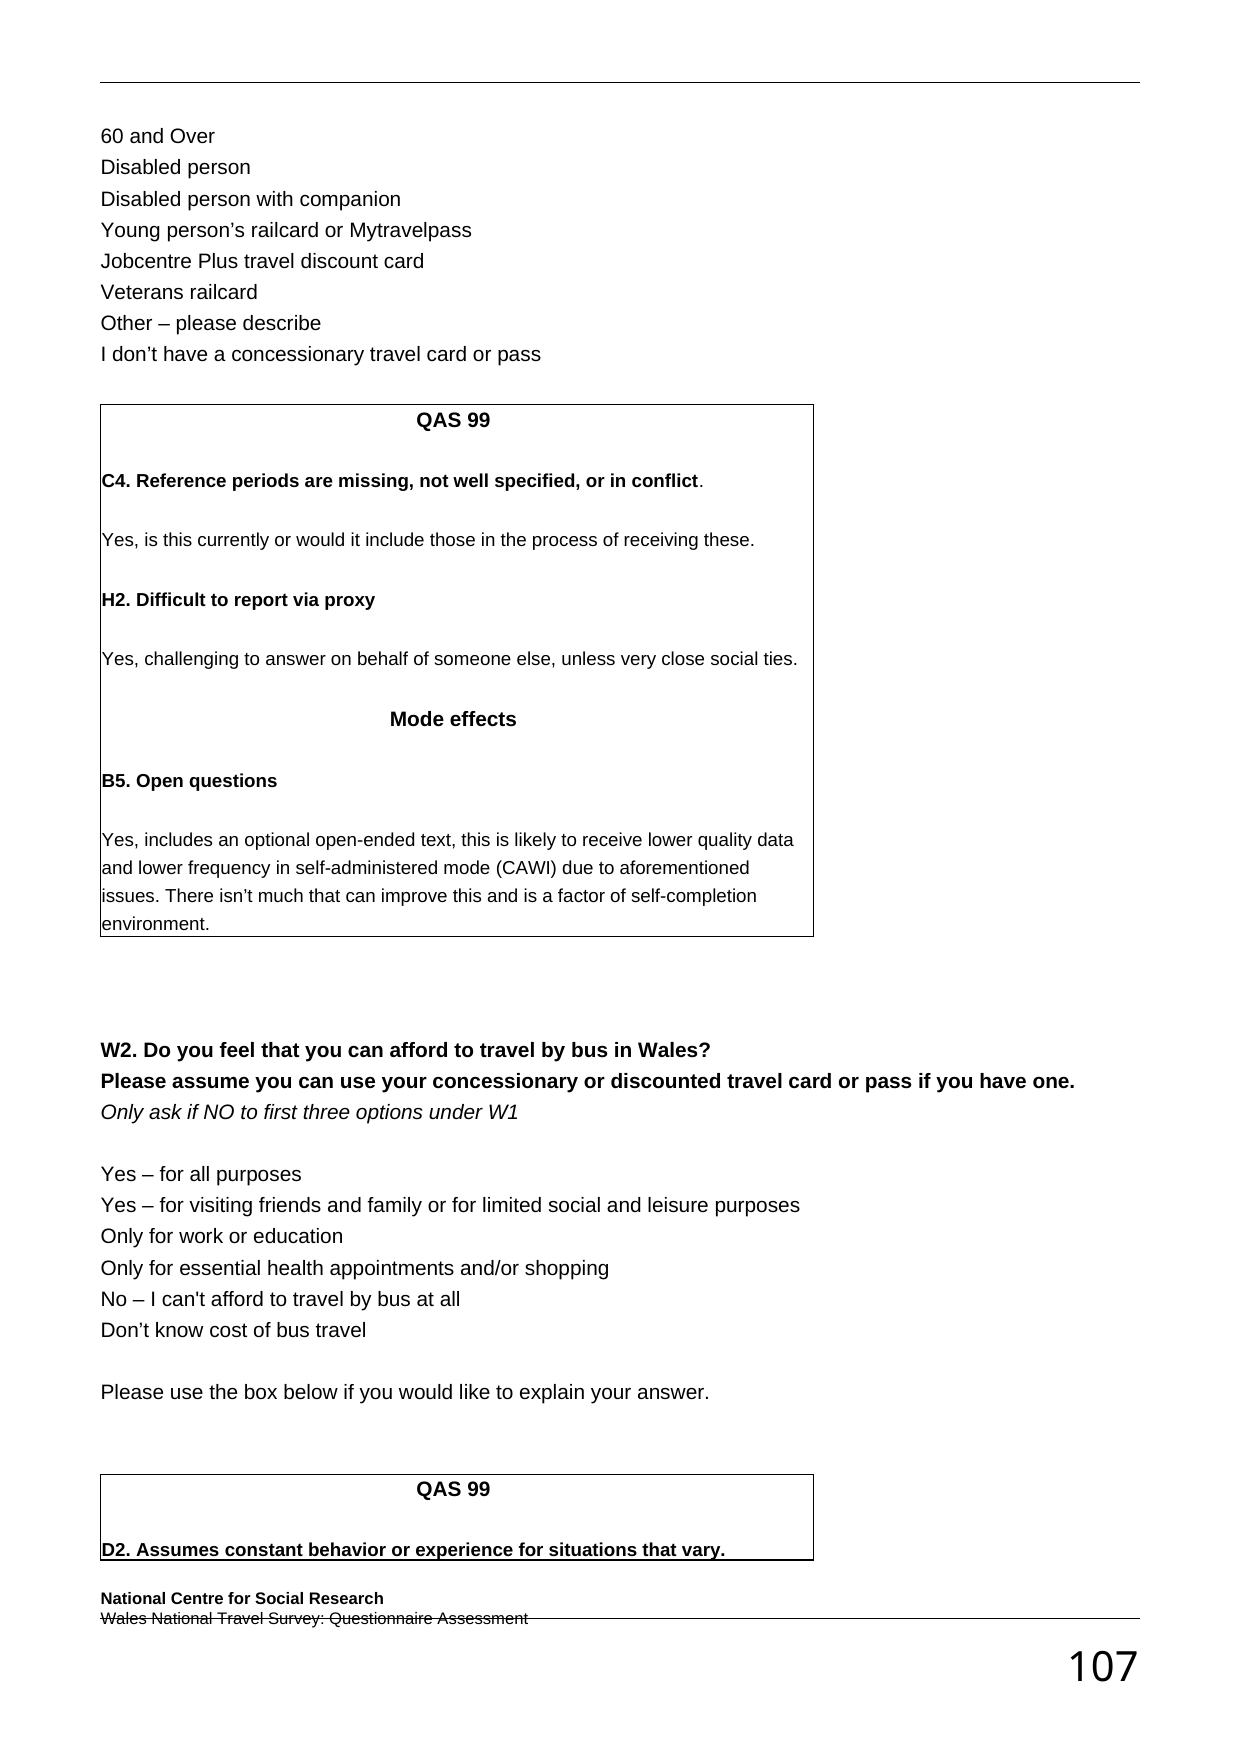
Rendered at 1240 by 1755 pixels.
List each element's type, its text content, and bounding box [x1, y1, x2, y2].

text C4. Reference periods are missing, not well specified, or in conflict. [101, 467, 813, 491]
text No – I can't afford to travel by bus at all [100, 1287, 1139, 1311]
text Yes – for all purposes [100, 1162, 1139, 1186]
text Other – please describe [100, 311, 1139, 335]
text Young person’s railcard or Mytravelpass [100, 217, 1139, 241]
text W2. Do you feel that you can afford to travel by bus in Wales? [100, 1037, 1139, 1061]
text Mode effects [101, 704, 813, 731]
text Only for essential health appointments and/or shopping [100, 1255, 1139, 1279]
text Please assume you can use your concessionary or discounted travel card or pass if you have one. [100, 1068, 1139, 1092]
text Yes, challenging to answer on behalf of someone else, unless very close social ties. [101, 644, 813, 669]
text Only ask if NO to first three options under W1 [100, 1100, 1139, 1124]
text H2. Difficult to report via proxy [101, 585, 813, 610]
text Only for work or education [100, 1224, 1139, 1248]
text Disabled person with companion [100, 186, 1139, 210]
text Please use the box below if you would like to explain your answer. [100, 1380, 1139, 1404]
text I don’t have a concessionary travel card or pass [100, 342, 1139, 366]
text Jobcentre Plus travel discount card [100, 249, 1139, 273]
text Disabled person [100, 155, 1139, 179]
text D2. Assumes constant behavior or experience for situations that vary. [101, 1536, 813, 1559]
text Don’t know cost of bus travel [100, 1318, 1139, 1342]
text Veterans railcard [100, 280, 1139, 304]
text QAS 99 [101, 405, 813, 431]
text 60 and Over [100, 124, 1139, 148]
text Yes, includes an optional open-ended text, this is likely to receive lower quality data and lower frequency in self-administered mode (CAWI) due to aforementioned issues. There isn’t much that can improve this and is a factor of self-completion environment. [101, 826, 813, 936]
text Yes, is this currently or would it include those in the process of receiving these. [101, 526, 813, 551]
text Yes – for visiting friends and family or for limited social and leisure purposes [100, 1193, 1139, 1217]
text QAS 99 [101, 1475, 813, 1501]
text B5. Open questions [101, 766, 813, 791]
